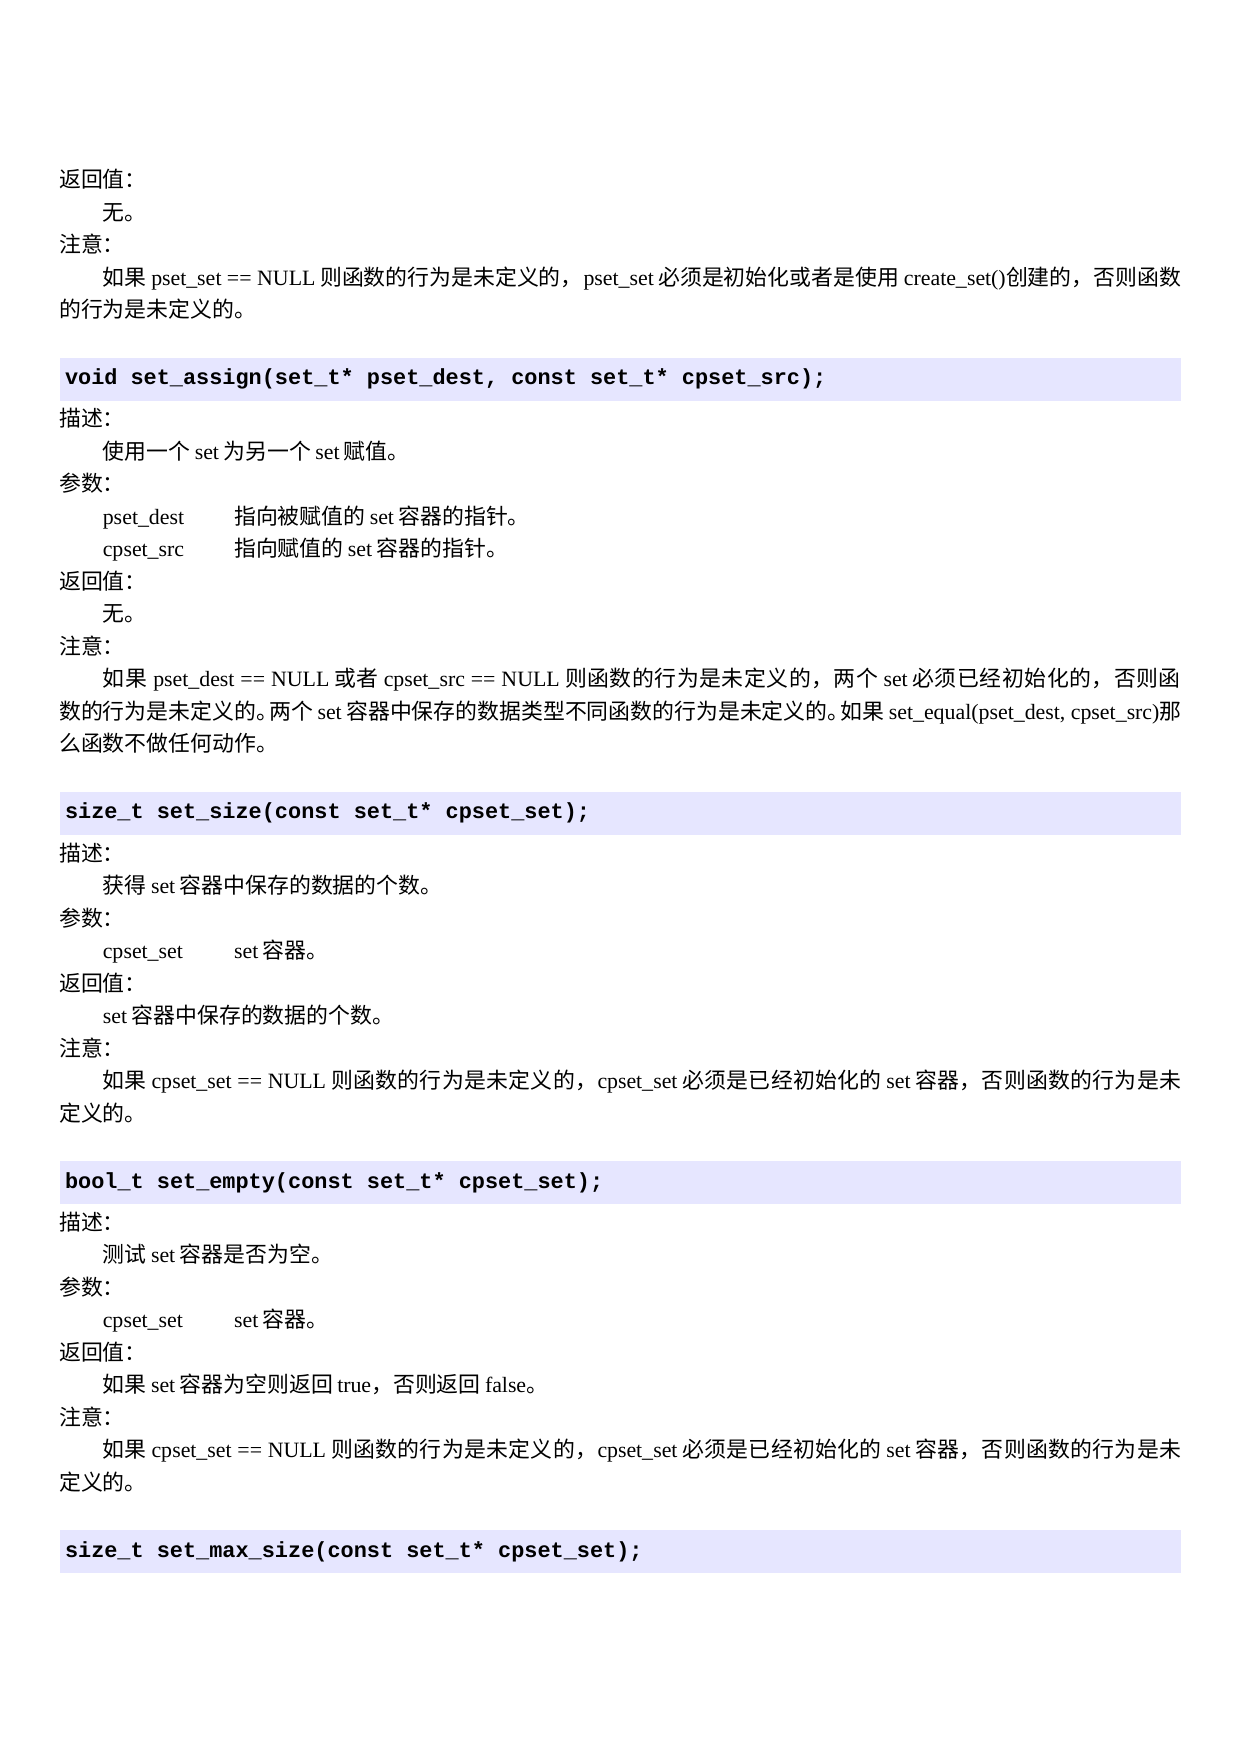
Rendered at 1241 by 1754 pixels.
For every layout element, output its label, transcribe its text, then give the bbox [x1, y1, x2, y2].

text 测试set容器是否为空。 [59, 1237, 1181, 1269]
text 如果cpset_set == NULL则函数的行为是未定义的，cpset_set必须是已经初始化的set容器，否则函数的行为是未定义的。 [59, 1432, 1181, 1497]
text 如果cpset_set == NULL则函数的行为是未定义的，cpset_set必须是已经初始化的set容器，否则函数的行为是未定义的。 [59, 1063, 1181, 1128]
text 返回值： [59, 1334, 1181, 1367]
table_header void set_assign(set_t* pset_dest, const set_t* cpset_src); [60, 358, 1181, 401]
text 描述： [59, 1205, 1181, 1237]
text 描述： [59, 836, 1181, 868]
text 返回值： [59, 563, 1181, 596]
text 参数： [59, 900, 1181, 933]
text cpset_set set容器。 [59, 933, 1181, 965]
text 返回值： [59, 162, 1181, 194]
text 注意： [59, 628, 1181, 661]
text 无。 [59, 194, 1181, 227]
table_header size_t set_max_size(const set_t* cpset_set); [60, 1530, 1181, 1573]
text 如果 pset_dest == NULL或者cpset_src == NULL则函数的行为是未定义的，两个set必须已经初始化的，否则函数的行为是未定义的。两个set容器中保存的数据类型不同函数的行为是未定义的。如果set_equal(pset_dest, cpset_src)那么函数不做任何动作。 [59, 661, 1181, 758]
text cpset_src 指向赋值的set容器的指针。 [59, 531, 1181, 563]
text 使用一个set为另一个set赋值。 [59, 433, 1181, 466]
text 无。 [59, 596, 1181, 628]
table_header bool_t set_empty(const set_t* cpset_set); [60, 1161, 1181, 1204]
text 如果set容器为空则返回true，否则返回false。 [59, 1367, 1181, 1399]
text 获得set容器中保存的数据的个数。 [59, 868, 1181, 900]
text 注意： [59, 1030, 1181, 1063]
table_header size_t set_size(const set_t* cpset_set); [60, 792, 1181, 835]
text cpset_set set容器。 [59, 1302, 1181, 1334]
text 返回值： [59, 965, 1181, 998]
text 描述： [59, 402, 1181, 433]
text 注意： [59, 1399, 1181, 1432]
text set容器中保存的数据的个数。 [59, 998, 1181, 1030]
text 参数： [59, 466, 1181, 498]
text pset_dest 指向被赋值的set容器的指针。 [59, 498, 1181, 531]
text 参数： [59, 1269, 1181, 1302]
text 如果pset_set == NULL则函数的行为是未定义的，pset_set必须是初始化或者是使用create_set()创建的，否则函数的行为是未定义的。 [59, 259, 1181, 324]
text 注意： [59, 227, 1181, 259]
